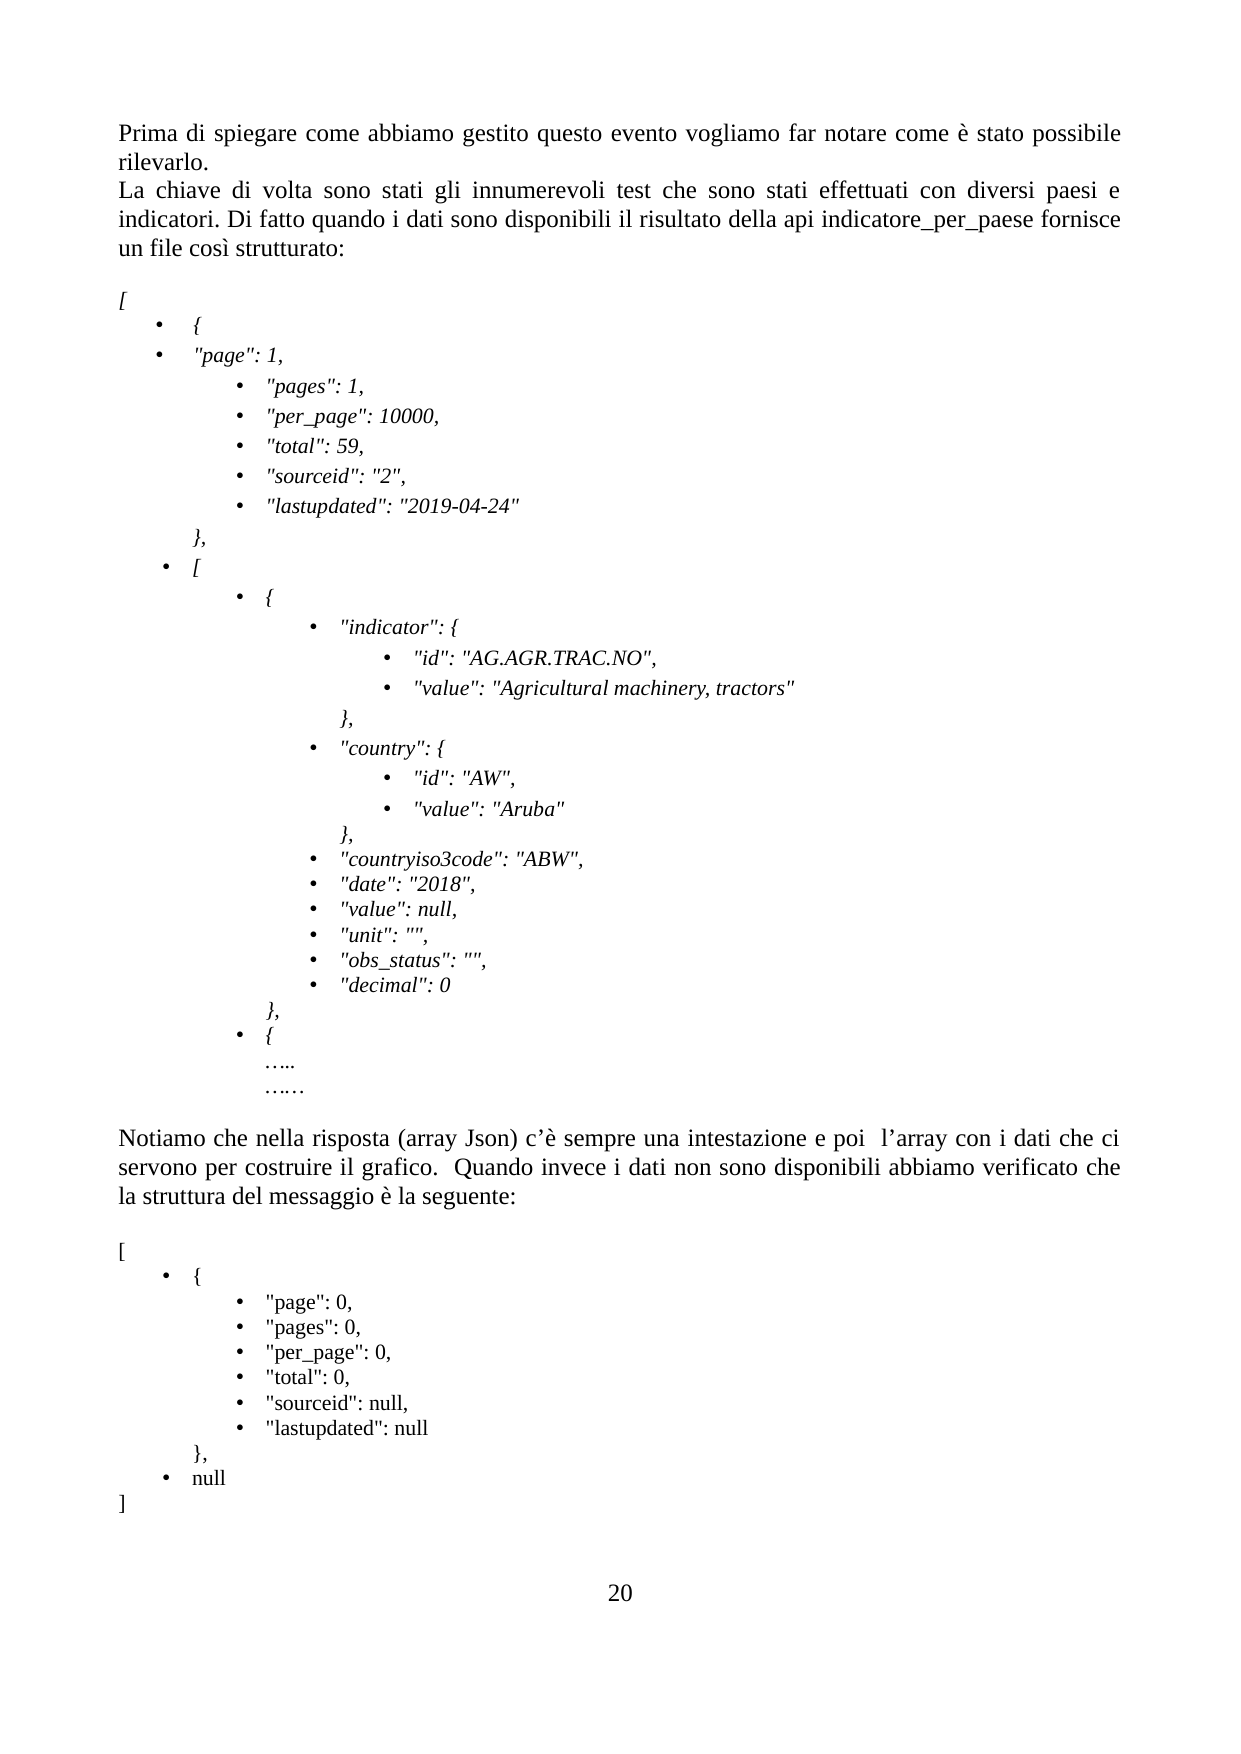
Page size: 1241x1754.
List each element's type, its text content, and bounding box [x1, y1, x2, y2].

list null [162, 1465, 1122, 1490]
list "total": 59, [236, 433, 1122, 458]
list "per_page": 10000, [236, 403, 1122, 428]
list "countryiso3code": "ABW", [309, 846, 1122, 871]
list "per_page": 0, [236, 1339, 1122, 1364]
list "sourceid": "2", [236, 463, 1122, 488]
list { [156, 312, 1122, 337]
list "lastupdated": null [236, 1415, 1122, 1440]
text [ [118, 287, 1122, 312]
list "value": null, [309, 896, 1122, 922]
list "decimal": 0 [309, 972, 1122, 997]
list }, [162, 1440, 1122, 1465]
list "page": 1, [156, 342, 1122, 368]
list "pages": 1, [236, 373, 1122, 398]
list "pages": 0, [236, 1314, 1122, 1339]
list "total": 0, [236, 1364, 1122, 1389]
list "sourceid": null, [236, 1389, 1122, 1415]
list …… [236, 1073, 1122, 1098]
list ….. [236, 1048, 1122, 1073]
list "indicator": { [309, 614, 1122, 639]
text ] [118, 1490, 1122, 1516]
list }, [309, 705, 1122, 730]
list }, [162, 524, 1122, 549]
list "page": 0, [236, 1289, 1122, 1314]
list "id": "AG.AGR.TRAC.NO", [383, 644, 1122, 670]
list "value": "Agricultural machinery, tractors" [383, 675, 1122, 700]
text [ [118, 1238, 1122, 1263]
list "lastupdated": "2019-04-24" [236, 493, 1122, 519]
list { [162, 1263, 1122, 1289]
text Prima di spiegare come abbiamo gestito questo evento vogliamo far notare come è stato possibile rilevarlo. [118, 118, 1122, 176]
list { [236, 1022, 1122, 1048]
list "unit": "", [309, 922, 1122, 947]
list "date": "2018", [309, 871, 1122, 896]
list "country": { [309, 735, 1122, 760]
list "obs_status": "", [309, 947, 1122, 972]
text La chiave di volta sono stati gli innumerevoli test che sono stati effettuati con diversi paesi e indicatori. Di fatto quando i dati sono disponibili il risultato della api indicatore_per_paese fornisce un file così strutturato: [118, 176, 1122, 262]
list "id": "AW", [383, 765, 1122, 791]
text Notiamo che nella risposta (array Json) c’è sempre una intestazione e poi l’array con i dati che ci servono per costruire il grafico. Quando invece i dati non sono disponibili abbiamo verificato che la struttura del messaggio è la seguente: [118, 1123, 1122, 1209]
list [ [162, 554, 1122, 579]
list }, [236, 997, 1122, 1022]
list { [236, 584, 1122, 609]
list "value": "Aruba" [383, 796, 1122, 821]
list }, [309, 821, 1122, 846]
